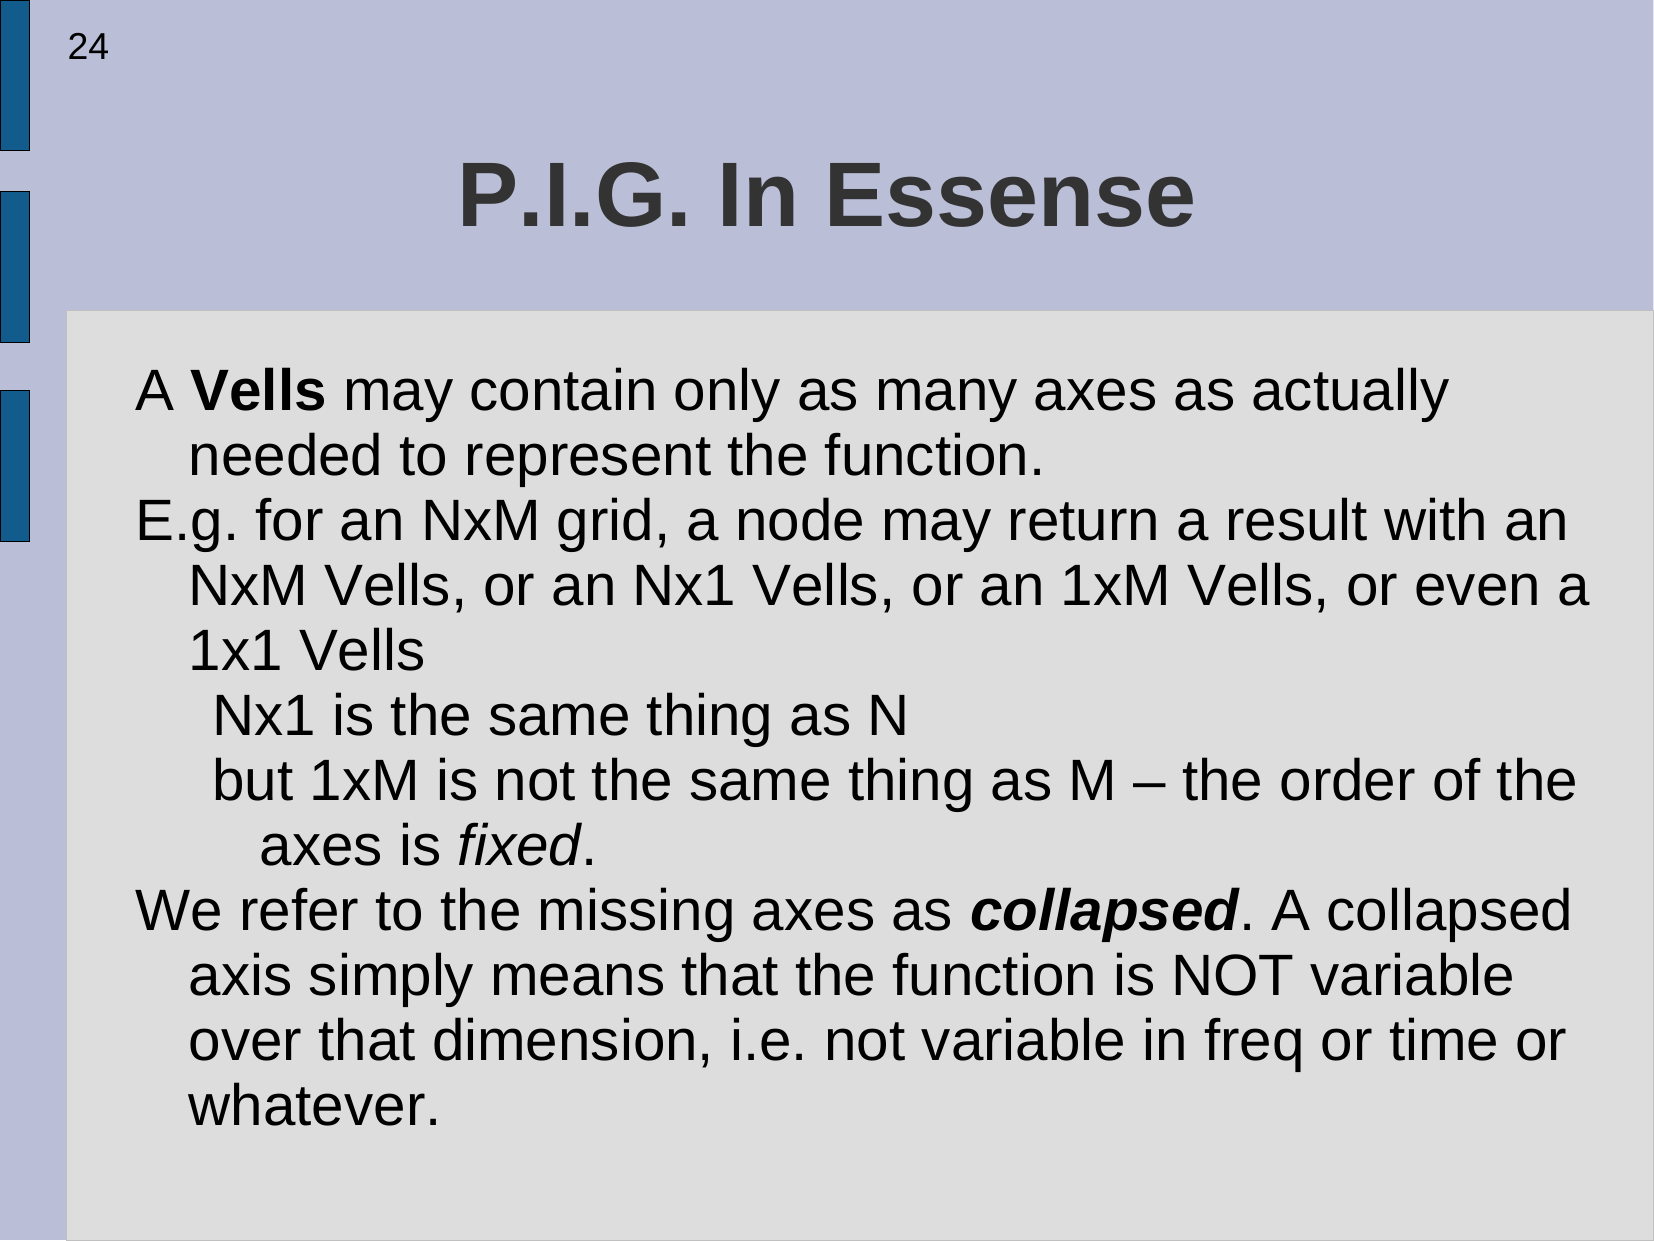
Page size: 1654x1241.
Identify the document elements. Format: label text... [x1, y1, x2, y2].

title P.I.G. In Essense [121, 91, 1534, 299]
text_box 5 [52, 18, 288, 92]
list A Vells may contain only as many axes as actually needed to represent the function. E.g. for an NxM grid, a node may return a result with an NxM Vells, or an Nx1 Vells, or an 1xM Vells, or even a 1x1 Vells Nx1 is the same thing as N but 1xM is not the same thing as M – the order of the axes is fixed. We refer to the missing axes as collapsed. A collapsed axis simply means that the function is NOT variable over that dimension, i.e. not variable in freq or time or whatever. [117, 357, 1600, 1171]
